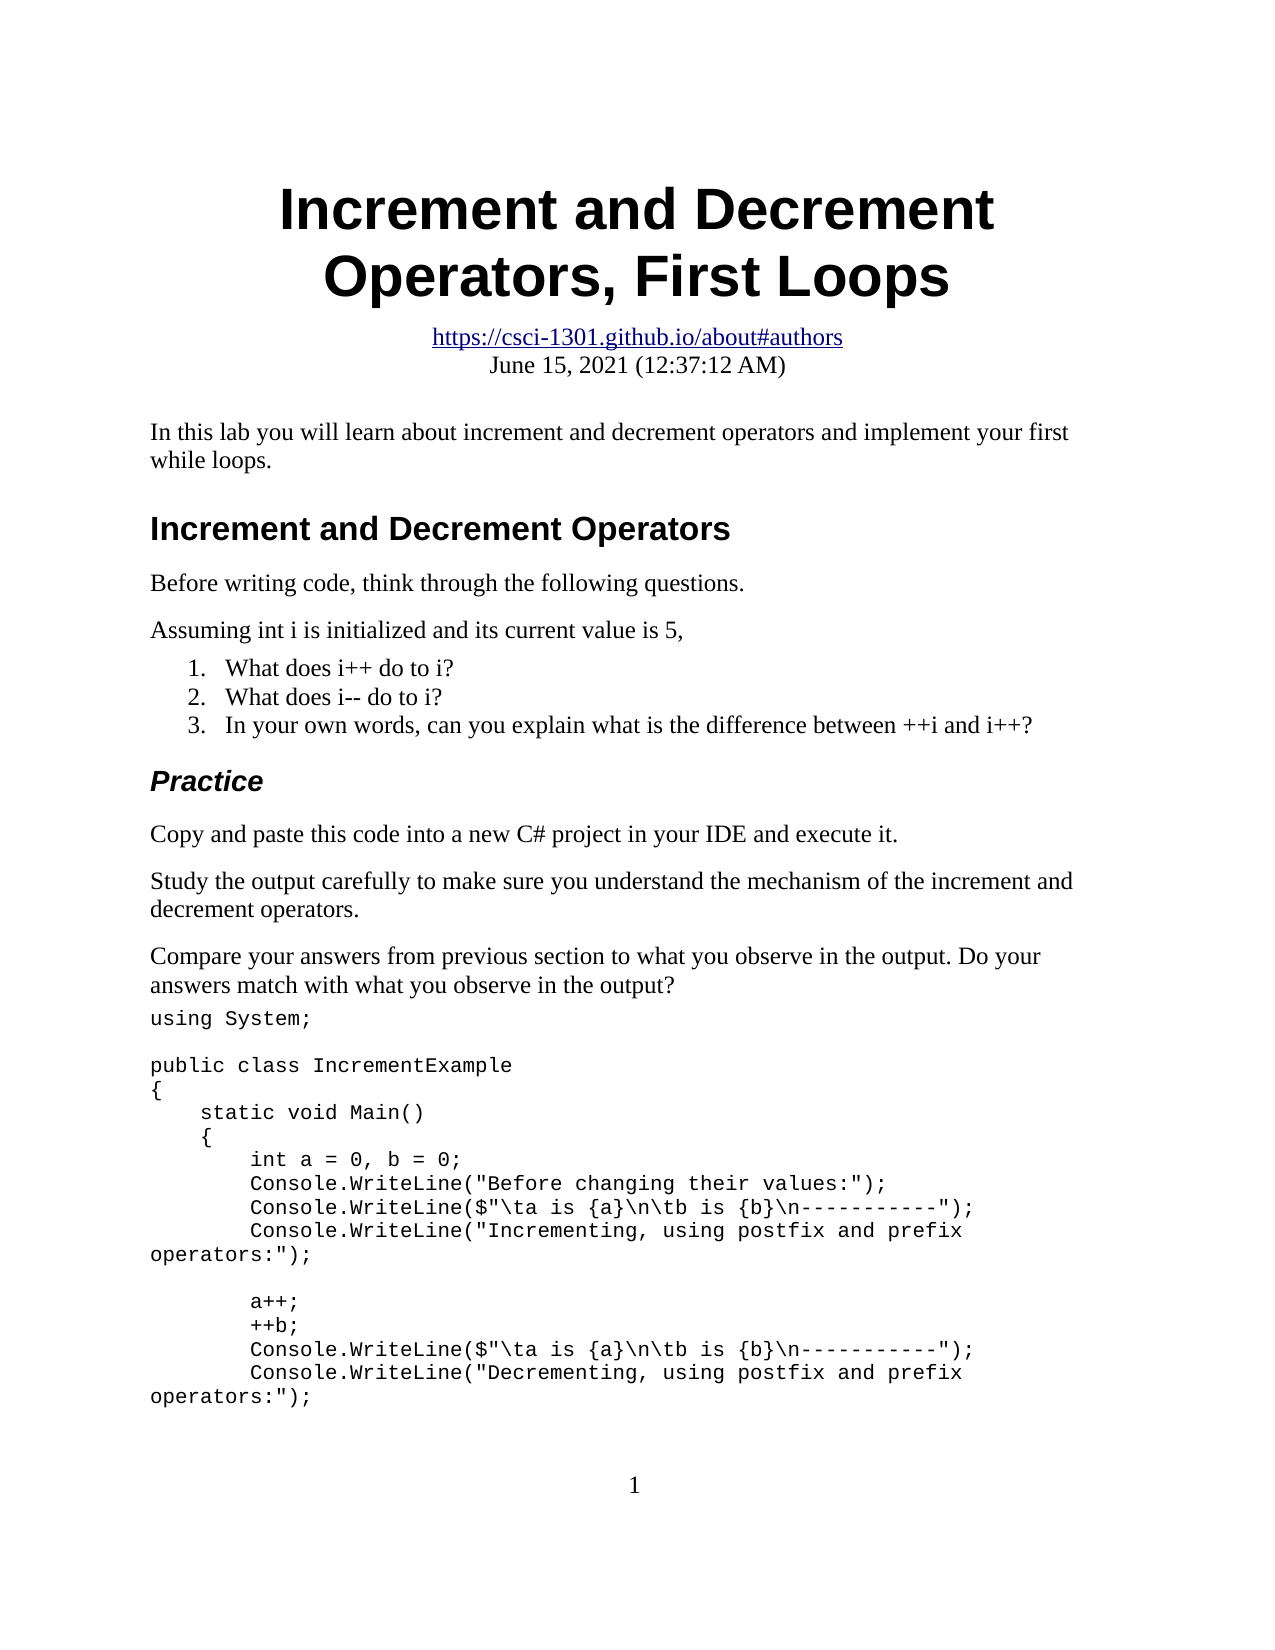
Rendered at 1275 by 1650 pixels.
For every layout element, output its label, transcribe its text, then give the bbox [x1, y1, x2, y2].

text Console.WriteLine($"\ta is {a}\n\tb is {b}\n-----------"); [150, 1197, 1125, 1220]
text Copy and paste this code into a new C# project in your IDE and execute it. [150, 819, 1125, 848]
text using System; [150, 1008, 1125, 1031]
text https://csci-1301.github.io/about#authors [150, 322, 1125, 350]
text June 15, 2021 (12:37:12 AM) [150, 350, 1125, 379]
text ++b; [150, 1315, 1125, 1339]
text public class IncrementExample [150, 1055, 1125, 1078]
subtitle Practice [150, 764, 1125, 798]
list What does i++ do to i? [187, 653, 1125, 682]
subtitle Increment and Decrement Operators [150, 508, 1125, 547]
list What does i-- do to i? [187, 682, 1125, 710]
text static void Main() [150, 1102, 1125, 1126]
text Assuming int i is initialized and its current value is 5, [150, 615, 1125, 644]
text Compare your answers from previous section to what you observe in the output. Do your answers match with what you observe in the output? [150, 941, 1125, 999]
text Console.WriteLine("Decrementing, using postfix and prefix operators:"); [150, 1362, 1125, 1409]
text Before writing code, think through the following questions. [150, 568, 1125, 597]
text int a = 0, b = 0; [150, 1149, 1125, 1173]
text { [150, 1078, 1125, 1102]
text a++; [150, 1291, 1125, 1315]
text Console.WriteLine($"\ta is {a}\n\tb is {b}\n-----------"); [150, 1339, 1125, 1362]
text Console.WriteLine("Before changing their values:"); [150, 1173, 1125, 1197]
text { [150, 1126, 1125, 1149]
text In this lab you will learn about increment and decrement operators and implement your first while loops. [150, 417, 1125, 474]
text Study the output carefully to make sure you understand the mechanism of the increment and decrement operators. [150, 866, 1125, 923]
text Console.WriteLine("Incrementing, using postfix and prefix operators:"); [150, 1220, 1125, 1268]
title Increment and Decrement Operators, First Loops [150, 175, 1125, 309]
list In your own words, can you explain what is the difference between ++i and i++? [187, 710, 1125, 739]
